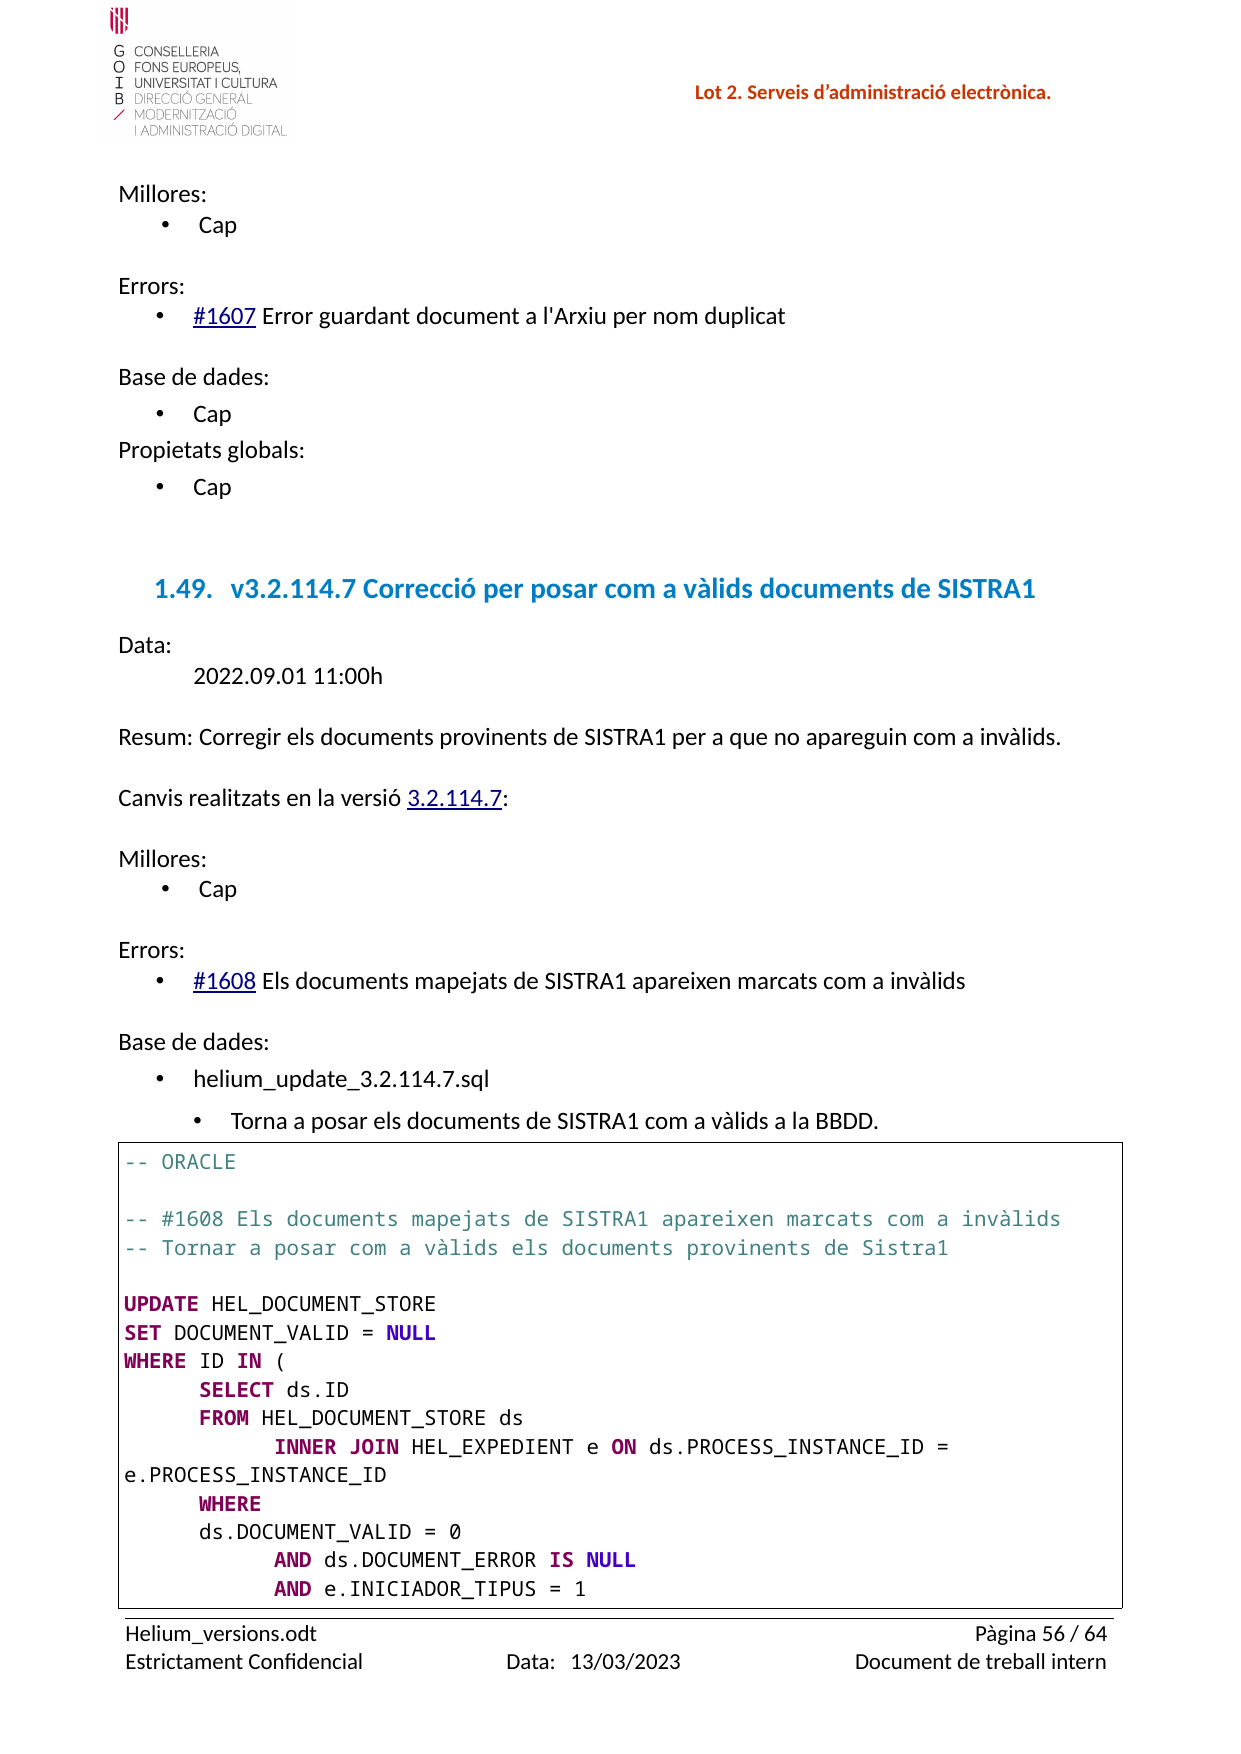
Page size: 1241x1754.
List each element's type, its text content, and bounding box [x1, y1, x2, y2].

list helium_update_3.2.114.7.sql [156, 1063, 1122, 1093]
text Data: [118, 629, 1122, 660]
text Errors: [118, 270, 1122, 300]
list #1607 Error guardant document a l'Arxiu per nom duplicat [156, 300, 1122, 331]
list Cap [161, 874, 1122, 904]
text Errors: [118, 935, 1122, 965]
text Base de dades: [118, 1026, 1122, 1057]
picture [100, 0, 297, 144]
list Cap [161, 209, 1122, 239]
text 2022.09.01 11:00h [118, 660, 1122, 691]
list Cap [156, 398, 1122, 428]
text Resum: Corregir els documents provinents de SISTRA1 per a que no apareguin com a invàlids. [118, 721, 1122, 752]
list Torna a posar els documents de SISTRA1 com a vàlids a la BBDD. [193, 1105, 1122, 1136]
text Canvis realitzats en la versió 3.2.114.7: [118, 782, 1122, 813]
subtitle v3.2.114.7 Correcció per posar com a vàlids documents de SISTRA1 [153, 570, 1122, 606]
table_header -- ORACLE -- #1608 Els documents mapejats de SISTRA1 apareixen marcats com a invàlids -- Tornar a posar com a vàlids els documents provinents de Sistra1 UPDATE HEL_DOCUMENT_STORE SET DOCUMENT_VALID = NULL WHERE ID IN ( SELECT ds.ID FROM HEL_DOCUMENT_STORE ds INNER JOIN HEL_EXPEDIENT e ON ds.PROCESS_INSTANCE_ID = e.PROCESS_INSTANCE_ID WHERE ds.DOCUMENT_VALID = 0 AND ds.DOCUMENT_ERROR IS NULL AND e.INICIADOR_TIPUS = 1 [119, 1143, 1122, 1608]
text Millores: [118, 843, 1122, 874]
text Propietats globals: [118, 434, 1122, 465]
list Cap [156, 471, 1122, 501]
text Millores: [118, 178, 1122, 209]
text Base de dades: [118, 361, 1122, 392]
list #1608 Els documents mapejats de SISTRA1 apareixen marcats com a invàlids [156, 965, 1122, 996]
